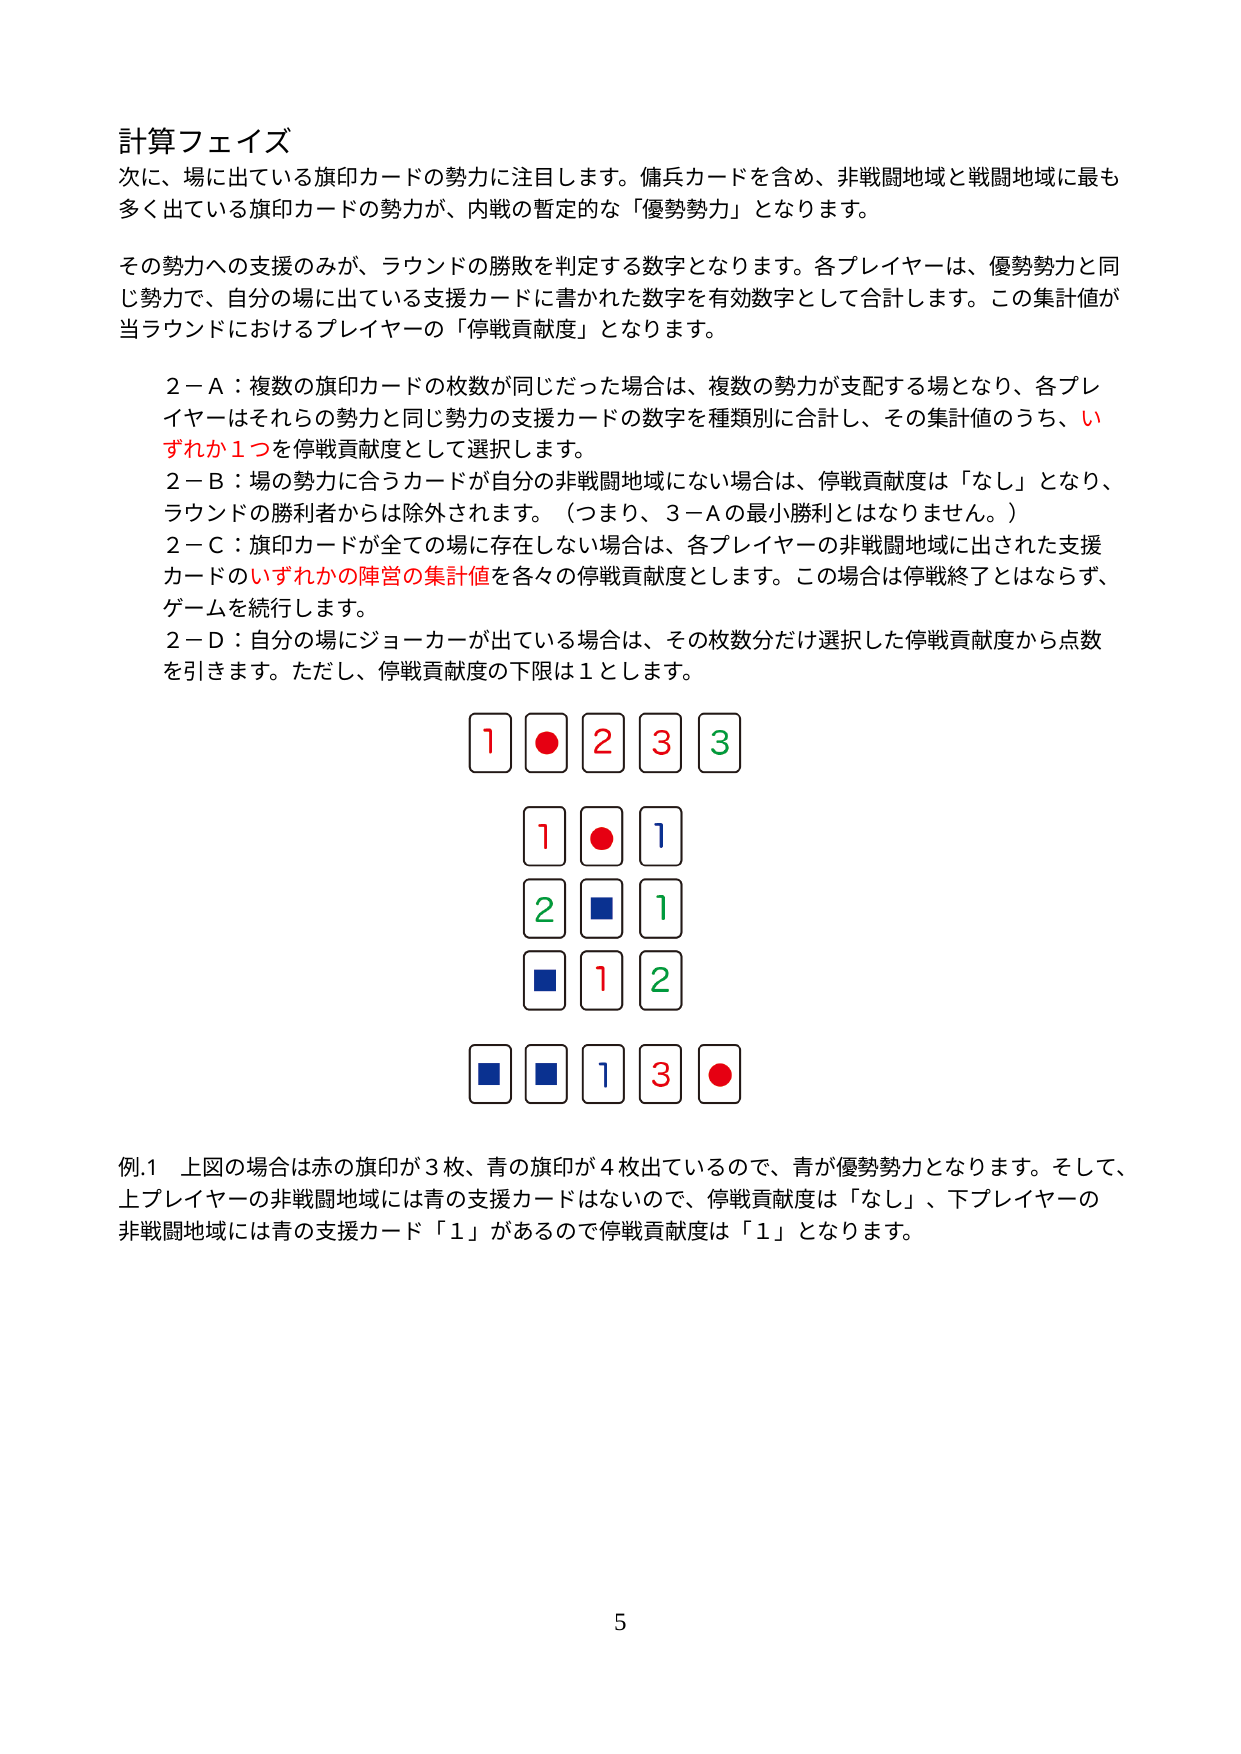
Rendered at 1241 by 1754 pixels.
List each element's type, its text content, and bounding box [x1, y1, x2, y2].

text 例.1 上図の場合は赤の旗印が３枚、青の旗印が４枚出ているので、青が優勢勢力となります。そして、上プレイヤーの非戦闘地域には青の支援カードはないので、停戦貢献度は「なし」、下プレイヤーの非戦闘地域には青の支援カード「１」があるので停戦貢献度は「１」となります。 [118, 1150, 1122, 1245]
text 計算フェイズ [118, 118, 1122, 160]
text ２－Ａ：複数の旗印カードの枚数が同じだった場合は、複数の勢力が支配する場となり、各プレイヤーはそれらの勢力と同じ勢力の支援カードの数字を種類別に合計し、その集計値のうち、いずれか１つを停戦貢献度として選択します。 [162, 369, 1122, 464]
text その勢力への支援のみが、ラウンドの勝敗を判定する数字となります。各プレイヤーは、優勢勢力と同じ勢力で、自分の場に出ている支援カードに書かれた数字を有効数字として合計します。この集計値が当ラウンドにおけるプレイヤーの「停戦貢献度」となります。 [118, 249, 1122, 344]
picture [409, 691, 788, 1121]
text ２－Ｄ：自分の場にジョーカーが出ている場合は、その枚数分だけ選択した停戦貢献度から点数を引きます。ただし、停戦貢献度の下限は１とします。 [162, 623, 1122, 686]
text ２－Ｂ：場の勢力に合うカードが自分の非戦闘地域にない場合は、停戦貢献度は「なし」となり、ラウンドの勝利者からは除外されます。（つまり、３－Aの最小勝利とはなりません。） [162, 464, 1122, 528]
text ２－Ｃ：旗印カードが全ての場に存在しない場合は、各プレイヤーの非戦闘地域に出された支援カードのいずれかの陣営の集計値を各々の停戦貢献度とします。この場合は停戦終了とはならず、ゲームを続行します。 [162, 528, 1122, 623]
text 次に、場に出ている旗印カードの勢力に注目します。傭兵カードを含め、非戦闘地域と戦闘地域に最も多く出ている旗印カードの勢力が、内戦の暫定的な「優勢勢力」となります。 [118, 160, 1122, 224]
